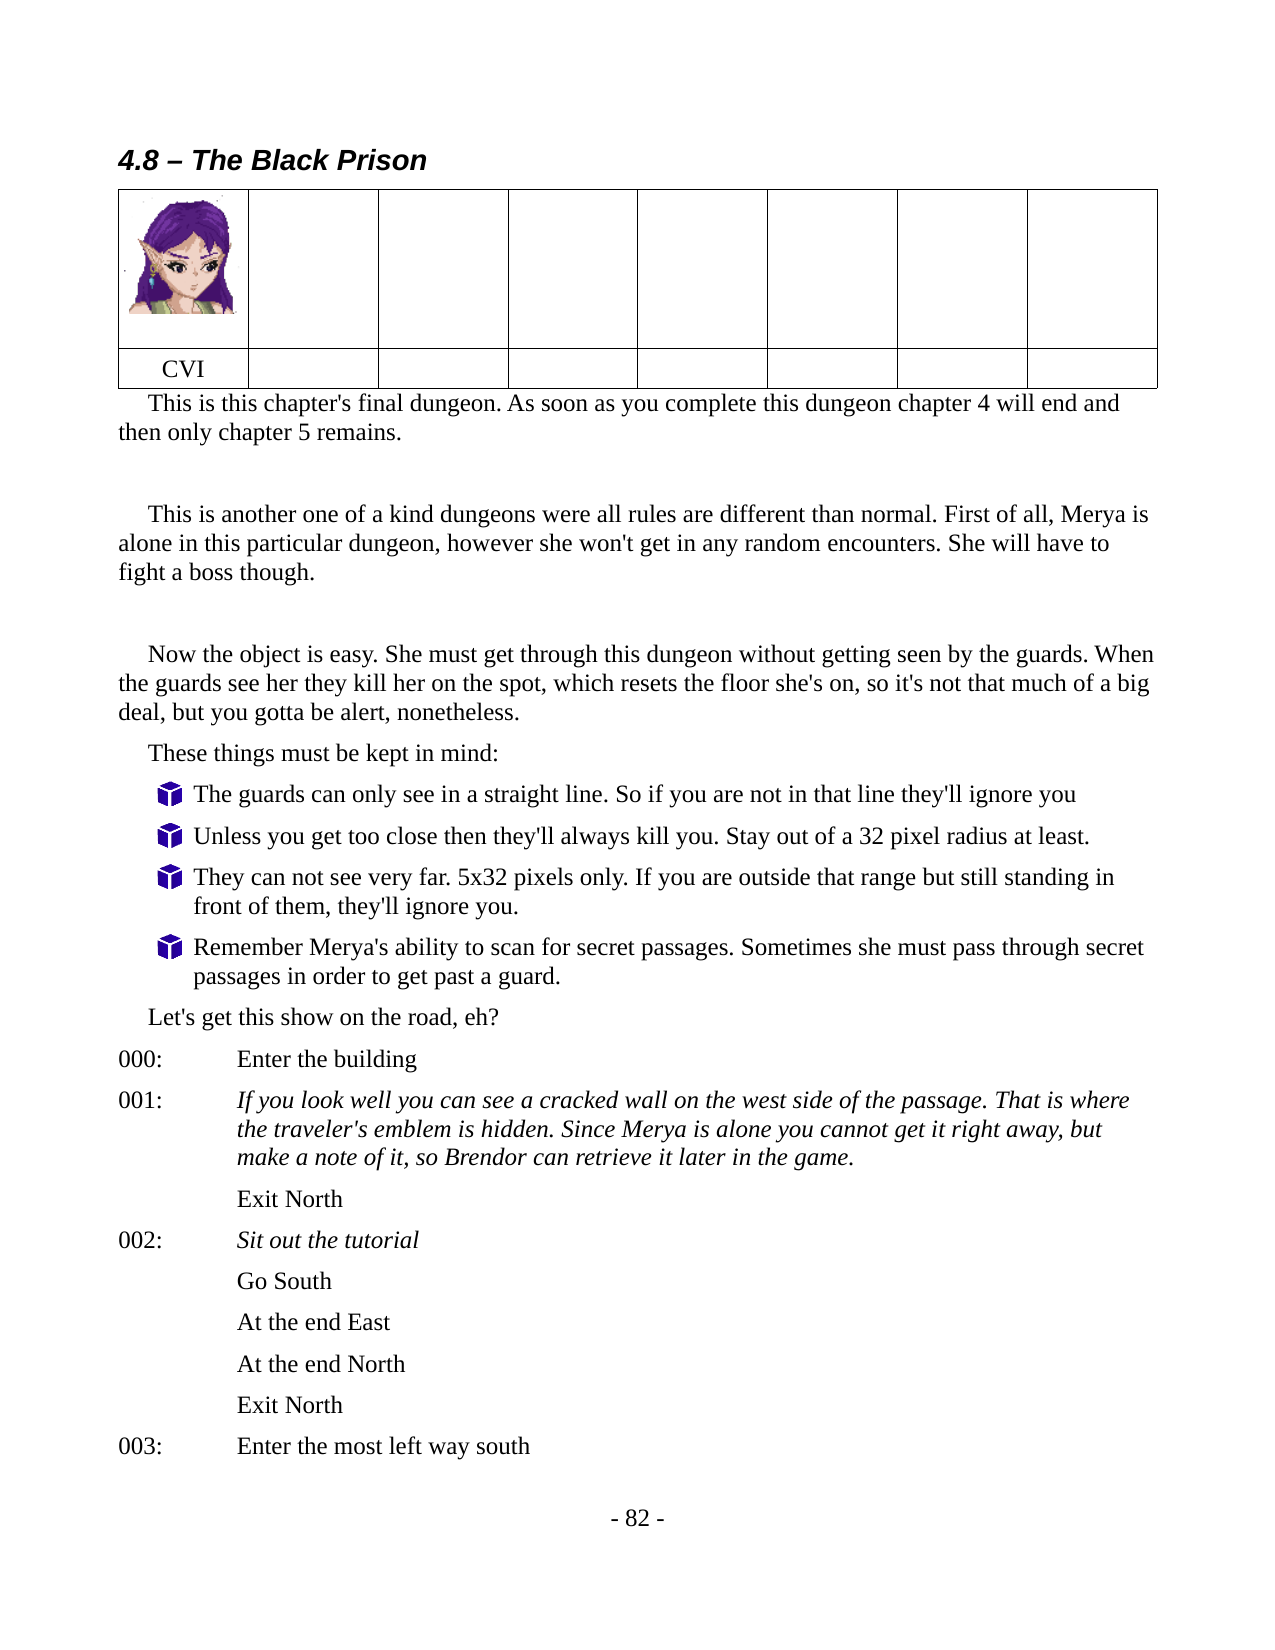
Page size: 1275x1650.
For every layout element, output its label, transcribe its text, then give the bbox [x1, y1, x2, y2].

text Now the object is easy. She must get through this dungeon without getting seen by the guards. When the guards see her they kill her on the spot, which resets the floor she's on, so it's not that much of a big deal, but you gotta be alert, nonetheless. [118, 639, 1157, 726]
text Exit North [118, 1184, 1157, 1212]
table_header [509, 190, 637, 348]
text Let's get this show on the road, eh? [118, 1002, 1157, 1031]
table_header [119, 190, 248, 348]
text At the end East [118, 1307, 1157, 1336]
table_cell [379, 349, 508, 388]
list Remember Merya's ability to scan for secret passages. Sometimes she must pass through secret passages in order to get past a guard. [156, 932, 1157, 990]
list Unless you get too close then they'll always kill you. Stay out of a 32 pixel radius at least. [156, 821, 1157, 850]
subtitle 4.8 – The Black Prison [118, 143, 1157, 177]
table_header [1028, 190, 1157, 348]
table_header [638, 190, 767, 348]
text This is another one of a kind dungeons were all rules are different than normal. First of all, Merya is alone in this particular dungeon, however she won't get in any random encounters. She will have to fight a boss though. [118, 499, 1157, 586]
list The guards can only see in a straight line. So if you are not in that line they'll ignore you [156, 779, 1157, 808]
text Go South [118, 1266, 1157, 1295]
text These things must be kept in mind: [118, 738, 1157, 767]
text 000: Enter the building [118, 1044, 1157, 1072]
table_cell [898, 349, 1027, 388]
table_cell [1028, 349, 1157, 388]
table_cell CVI [119, 349, 248, 388]
table_header [249, 190, 378, 348]
table_header [768, 190, 897, 348]
text At the end North [118, 1349, 1157, 1377]
table_header [379, 190, 508, 348]
table_header [898, 190, 1027, 348]
text 001: If you look well you can see a cracked wall on the west side of the passage. That is where the traveler's emblem is hidden. Since Merya is alone you cannot get it right away, but make a note of it, so Brendor can retrieve it later in the game. [118, 1085, 1157, 1171]
table_cell [768, 349, 897, 388]
text Exit North [118, 1390, 1157, 1419]
picture [123, 195, 243, 314]
text 003: Enter the most left way south [118, 1431, 1157, 1460]
text This is this chapter's final dungeon. As soon as you complete this dungeon chapter 4 will end and then only chapter 5 remains. [118, 389, 1157, 446]
table_cell [249, 349, 378, 388]
text 002: Sit out the tutorial [118, 1225, 1157, 1254]
table_cell [638, 349, 767, 388]
list They can not see very far. 5x32 pixels only. If you are outside that range but still standing in front of them, they'll ignore you. [156, 862, 1157, 920]
table_cell [509, 349, 637, 388]
